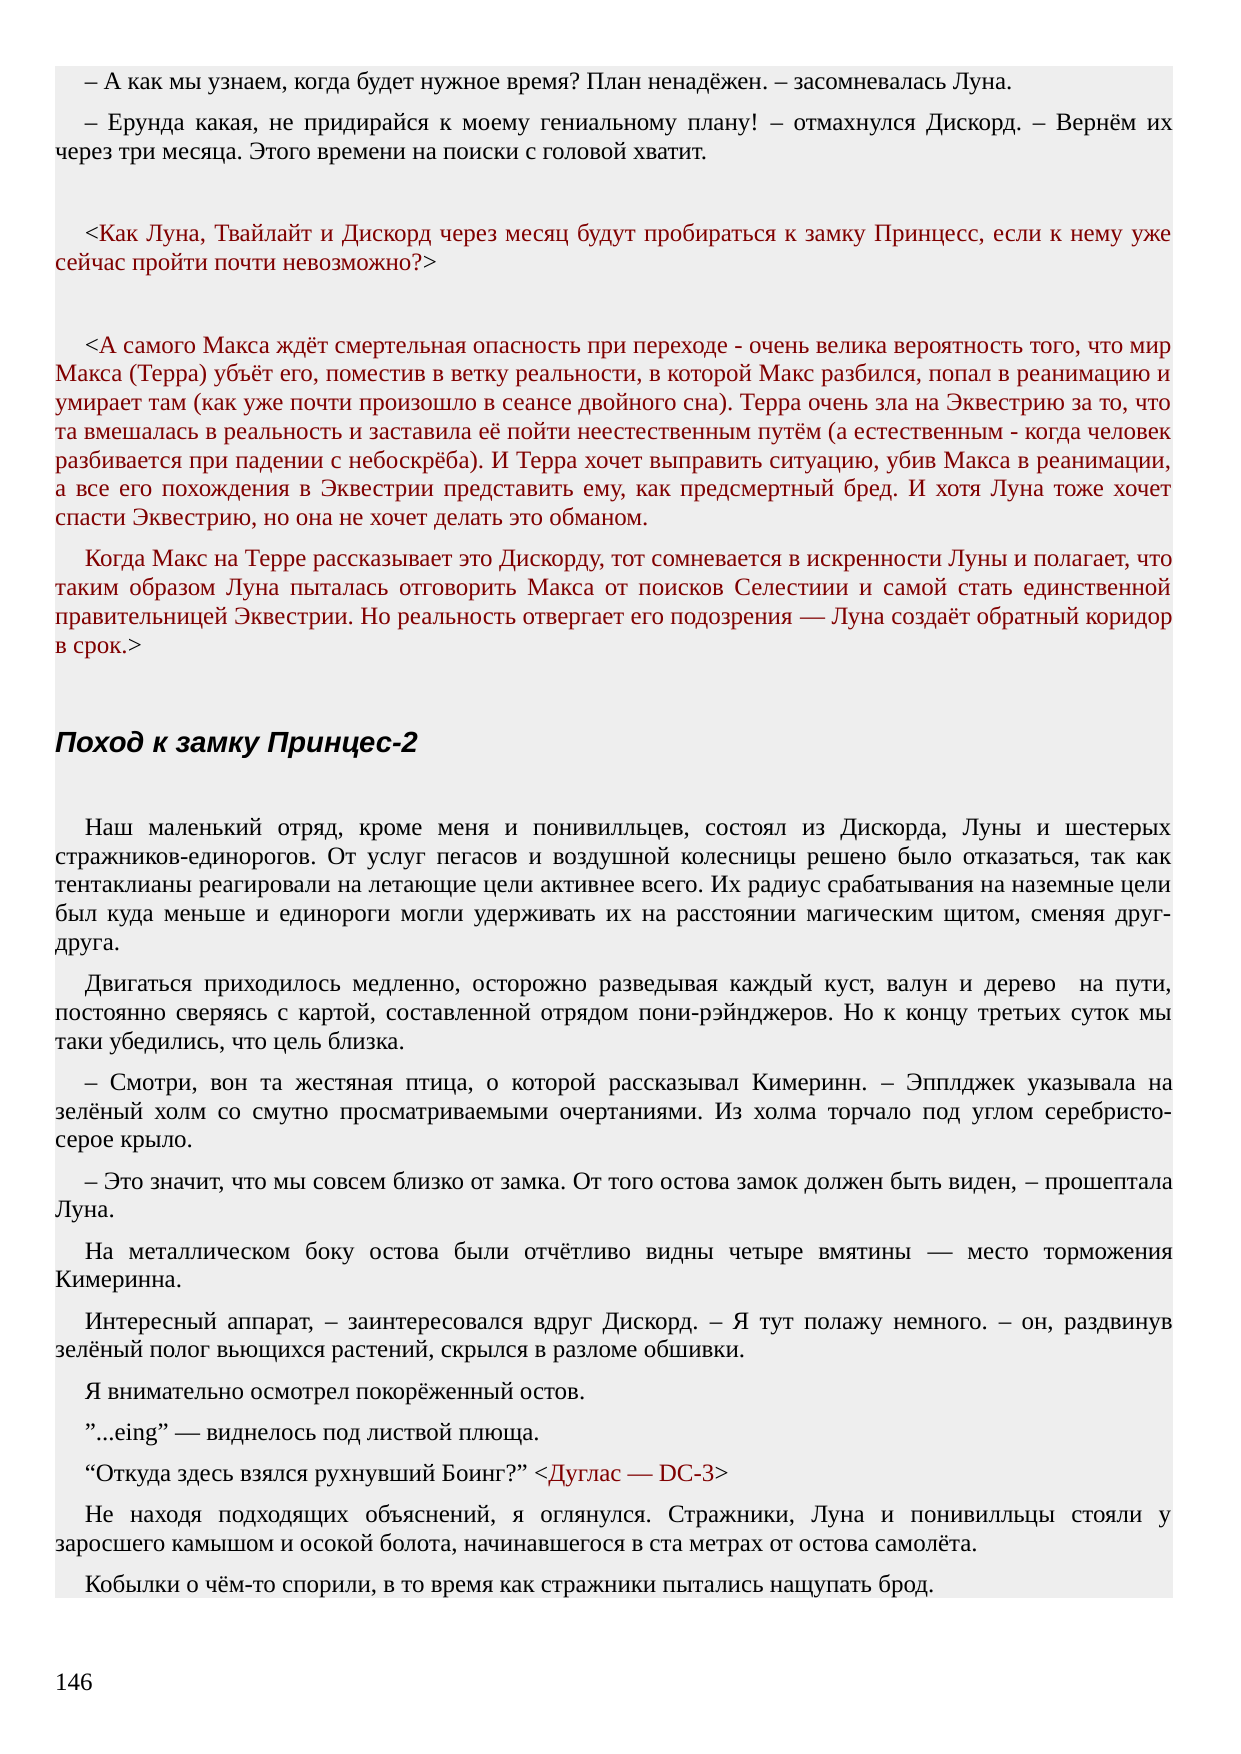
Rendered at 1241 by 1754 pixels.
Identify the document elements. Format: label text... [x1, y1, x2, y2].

text На металлическом боку остова были отчётливо видны четыре вмятины — место торможения Кимеринна. [55, 1236, 1173, 1293]
text <Как Луна, Твайлайт и Дискорд через месяц будут пробираться к замку Принцесс, если к нему уже сейчас пройти почти невозможно?> [55, 218, 1173, 276]
text ”...eing” — виднелось под листвой плюща. [55, 1417, 1173, 1446]
text <А самого Макса ждёт смертельная опасность при переходе - очень велика вероятность того, что мир Макса (Терра) убъёт его, поместив в ветку реальности, в которой Макс разбился, попал в реанимацию и умирает там (как уже почти произошло в сеансе двойного сна). Терра очень зла на Эквестрию за то, что та вмешалась в реальность и заставила её пойти неестественным путём (а естественным - когда человек разбивается при падении с небоскрёба). И Терра хочет выправить ситуацию, убив Макса в реанимации, а все его похождения в Эквестрии представить ему, как предсмертный бред. И хотя Луна тоже хочет спасти Эквестрию, но она не хочет делать это обманом. [55, 330, 1173, 531]
text Наш маленький отряд, кроме меня и понивилльцев, состоял из Дискорда, Луны и шестерых стражников-единорогов. От услуг пегасов и воздушной колесницы решено было отказаться, так как тентаклианы реагировали на летающие цели активнее всего. Их радиус срабатывания на наземные цели был куда меньше и единороги могли удерживать их на расстоянии магическим щитом, сменяя друг-друга. [55, 812, 1173, 956]
text – Это значит, что мы совсем близко от замка. От того остова замок должен быть виден, – прошептала Луна. [55, 1166, 1173, 1223]
text Интересный аппарат, – заинтересовался вдруг Дискорд. – Я тут полажу немного. – он, раздвинув зелёный полог вьющихся растений, скрылся в разломе обшивки. [55, 1306, 1173, 1363]
text Кобылки о чём-то спорили, в то время как стражники пытались нащупать брод. [55, 1569, 1173, 1598]
text – Ерунда какая, не придирайся к моему гениальному плану! – отмахнулся Дискорд. – Вернём их через три месяца. Этого времени на поиски с головой хватит. [55, 107, 1173, 165]
text – А как мы узнаем, когда будет нужное время? План ненадёжен. – засомневалась Луна. [55, 66, 1173, 95]
text “Откуда здесь взялся рухнувший Боинг?” <Дуглас — DC-3> [55, 1458, 1173, 1487]
text – Смотри, вон та жестяная птица, о которой рассказывал Кимеринн. – Эпплджек указывала на зелёный холм со смутно просматриваемыми очертаниями. Из холма торчало под углом серебристо-серое крыло. [55, 1067, 1173, 1153]
text Не находя подходящих объяснений, я оглянулся. Стражники, Луна и понивилльцы стояли у заросшего камышом и осокой болота, начинавшегося в ста метрах от остова самолёта. [55, 1499, 1173, 1557]
text Когда Макс на Терре рассказывает это Дискорду, тот сомневается в искренности Луны и полагает, что таким образом Луна пыталась отговорить Макса от поисков Селестиии и самой стать единственной правительницей Эквестрии. Но реальность отвергает его подозрения — Луна создаёт обратный коридор в срок.> [55, 543, 1173, 658]
subtitle Поход к замку Принцес-2 [55, 725, 1173, 758]
text Двигаться приходилось медленно, осторожно разведывая каждый куст, валун и дерево на пути, постоянно сверяясь с картой, составленной отрядом пони-рэйнджеров. Но к концу третьих суток мы таки убедились, что цель близка. [55, 968, 1173, 1054]
text Я внимательно осмотрел покорёженный остов. [55, 1376, 1173, 1404]
